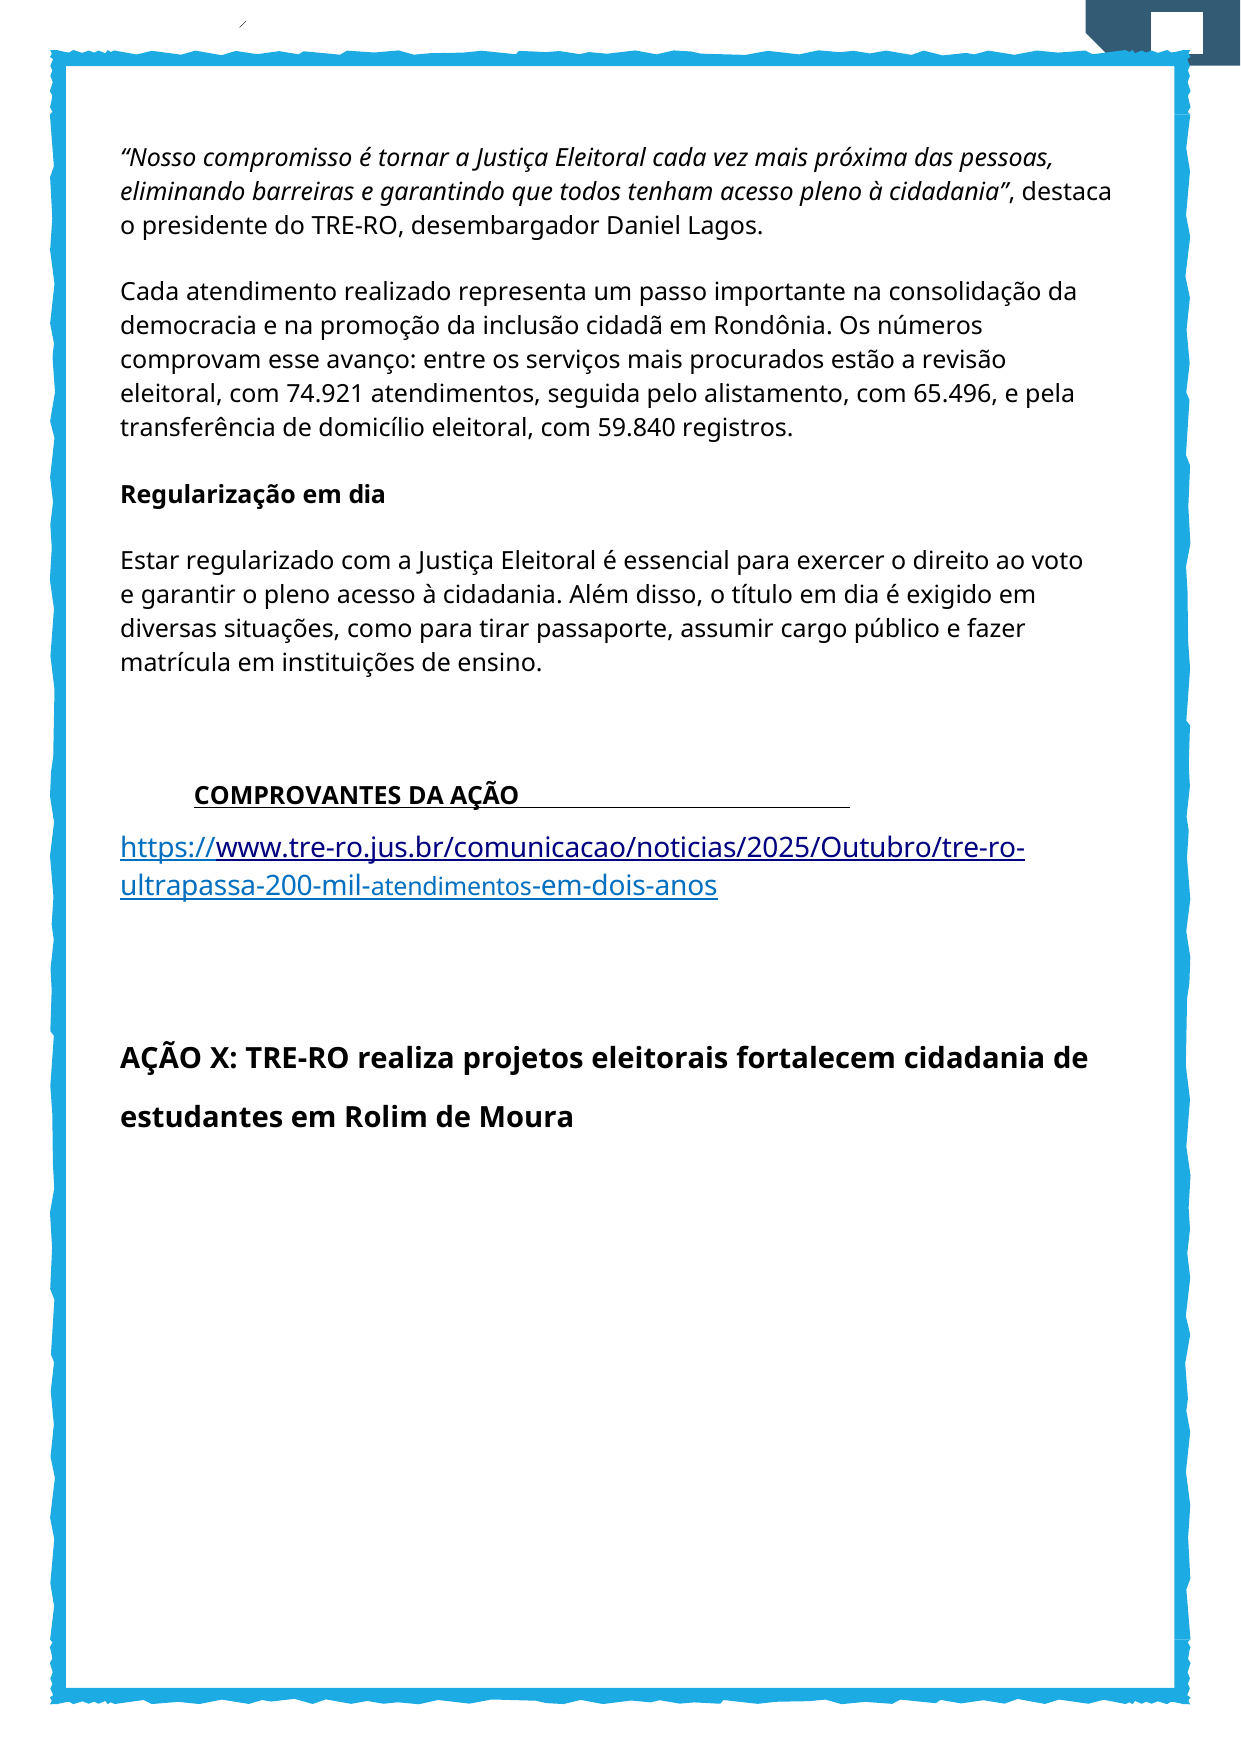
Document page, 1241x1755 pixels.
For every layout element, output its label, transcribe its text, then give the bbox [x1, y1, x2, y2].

text AÇÃO X: TRE-RO realiza projetos eleitorais fortalecem cidadania de estudantes em Rolim de Moura [120, 1037, 1174, 1136]
text “Nosso compromisso é tornar a Justiça Eleitoral cada vez mais próxima das pessoas, eliminando barreiras e garantindo que todos tenham acesso pleno à cidadania”, destaca o presidente do TRE-RO, desembargador Daniel Lagos. [120, 139, 1119, 241]
text https://www.tre-ro.jus.br/comunicacao/noticias/2025/Outubro/tre-ro- ultrapassa-200-mil-atendimentos-em-dois-anos [120, 827, 1067, 904]
text Cada atendimento realizado representa um passo importante na consolidação da democracia e na promoção da inclusão cidadã em Rondônia. Os números comprovam esse avanço: entre os serviços mais procurados estão a revisão eleitoral, com 74.921 atendimentos, seguida pelo alistamento, com 65.496, e pela transferência de domicílio eleitoral, com 59.840 registros. [120, 274, 1098, 444]
subtitle Regularização em dia [120, 476, 1174, 510]
text Estar regularizado com a Justiça Eleitoral é essencial para exercer o direito ao voto e garantir o pleno acesso à cidadania. Além disso, o título em dia é exigido em diversas situações, como para tirar passaporte, assumir cargo público e fazer matrícula em instituições de ensino. [120, 543, 1103, 679]
text COMPROVANTES DA AÇÃO [194, 778, 1174, 812]
